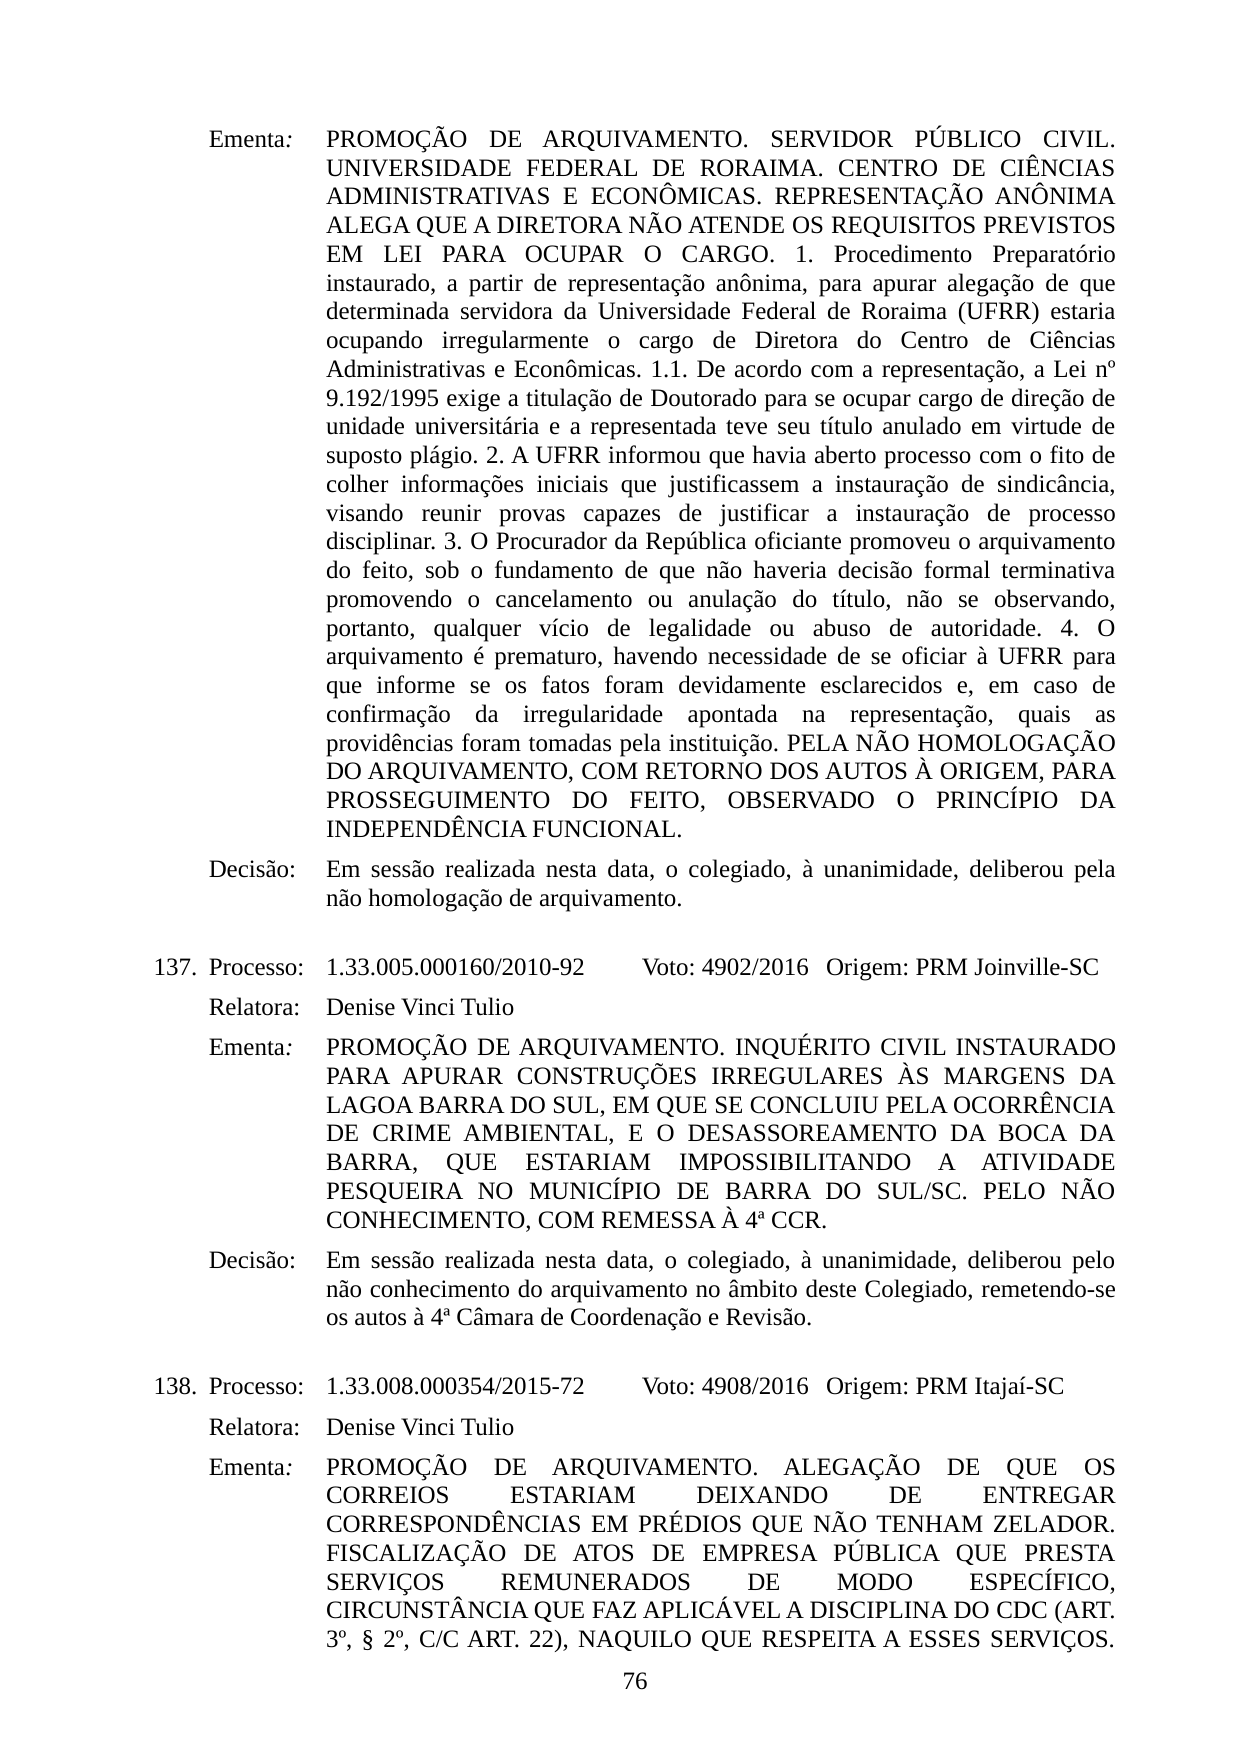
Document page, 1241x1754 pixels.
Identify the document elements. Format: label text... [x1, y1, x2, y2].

table_cell Ementa: [203, 1026, 320, 1239]
table_cell [148, 848, 203, 917]
table_cell [148, 118, 203, 848]
table_header Origem: PRM Itajaí-SC [820, 1366, 1122, 1406]
table_cell [148, 1026, 203, 1239]
table_cell Relatora: [203, 1406, 320, 1446]
table_cell PROMOÇÃO DE ARQUIVAMENTO. ALEGAÇÃO DE QUE OS CORREIOS ESTARIAM DEIXANDO DE ENTREGAR CORRESPONDÊNCIAS EM PRÉDIOS QUE NÃO TENHAM ZELADOR. FISCALIZAÇÃO DE ATOS DE EMPRESA PÚBLICA QUE PRESTA SERVIÇOS REMUNERADOS DE MODO ESPECÍFICO, CIRCUNSTÂNCIA QUE FAZ APLICÁVEL A DISCIPLINA DO CDC (ART. 3º, § 2º, C/C ART. 22), NAQUILO QUE RESPEITA A ESSES SERVIÇOS. [320, 1446, 1122, 1659]
table_cell PROMOÇÃO DE ARQUIVAMENTO. SERVIDOR PÚBLICO CIVIL. UNIVERSIDADE FEDERAL DE RORAIMA. CENTRO DE CIÊNCIAS ADMINISTRATIVAS E ECONÔMICAS. REPRESENTAÇÃO ANÔNIMA ALEGA QUE A DIRETORA NÃO ATENDE OS REQUISITOS PREVISTOS EM LEI PARA OCUPAR O CARGO. 1. Procedimento Preparatório instaurado, a partir de representação anônima, para apurar alegação de que determinada servidora da Universidade Federal de Roraima (UFRR) estaria ocupando irregularmente o cargo de Diretora do Centro de Ciências Administrativas e Econômicas. 1.1. De acordo com a representação, a Lei nº 9.192/1995 exige a titulação de Doutorado para se ocupar cargo de direção de unidade universitária e a representada teve seu título anulado em virtude de suposto plágio. 2. A UFRR informou que havia aberto processo com o fito de colher informações iniciais que justificassem a instauração de sindicância, visando reunir provas capazes de justificar a instauração de processo disciplinar. 3. O Procurador da República oficiante promoveu o arquivamento do feito, sob o fundamento de que não haveria decisão formal terminativa promovendo o cancelamento ou anulação do título, não se observando, portanto, qualquer vício de legalidade ou abuso de autoridade. 4. O arquivamento é prematuro, havendo necessidade de se oficiar à UFRR para que informe se os fatos foram devidamente esclarecidos e, em caso de confirmação da irregularidade apontada na representação, quais as providências foram tomadas pela instituição. PELA NÃO HOMOLOGAÇÃO DO ARQUIVAMENTO, COM RETORNO DOS AUTOS À ORIGEM, PARA PROSSEGUIMENTO DO FEITO, OBSERVADO O PRINCÍPIO DA INDEPENDÊNCIA FUNCIONAL. [320, 118, 1122, 848]
table_header Voto: 4908/2016 [636, 1366, 820, 1406]
table_cell Ementa: [203, 1446, 320, 1659]
table_header Voto: 4902/2016 [636, 946, 820, 986]
table_cell PROMOÇÃO DE ARQUIVAMENTO. INQUÉRITO CIVIL INSTAURADO PARA APURAR CONSTRUÇÕES IRREGULARES ÀS MARGENS DA LAGOA BARRA DO SUL, EM QUE SE CONCLUIU PELA OCORRÊNCIA DE CRIME AMBIENTAL, E O DESASSOREAMENTO DA BOCA DA BARRA, QUE ESTARIAM IMPOSSIBILITANDO A ATIVIDADE PESQUEIRA NO MUNICÍPIO DE BARRA DO SUL/SC. PELO NÃO CONHECIMENTO, COM REMESSA À 4ª CCR. [320, 1026, 1122, 1239]
table_cell Ementa: [203, 118, 320, 848]
table_header 1.33.008.000354/2015-72 [320, 1366, 636, 1406]
table_header 137. [148, 946, 203, 986]
table_cell [148, 986, 203, 1026]
table_cell Denise Vinci Tulio [320, 986, 1122, 1026]
table_cell Decisão: [203, 1239, 320, 1337]
table_header 138. [148, 1366, 203, 1406]
table_header Origem: PRM Joinville-SC [820, 946, 1122, 986]
table_cell Relatora: [203, 986, 320, 1026]
table_header 1.33.005.000160/2010-92 [320, 946, 636, 986]
table_header Processo: [203, 1366, 320, 1406]
table_cell Denise Vinci Tulio [320, 1406, 1122, 1446]
table_cell [148, 1239, 203, 1337]
table_cell Decisão: [203, 848, 320, 917]
table_header Processo: [203, 946, 320, 986]
table_cell Em sessão realizada nesta data, o colegiado, à unanimidade, deliberou pela não homologação de arquivamento. [320, 848, 1122, 917]
table_cell [148, 1406, 203, 1446]
table_cell [148, 1446, 203, 1659]
table_cell Em sessão realizada nesta data, o colegiado, à unanimidade, deliberou pelo não conhecimento do arquivamento no âmbito deste Colegiado, remetendo-se os autos à 4ª Câmara de Coordenação e Revisão. [320, 1239, 1122, 1337]
